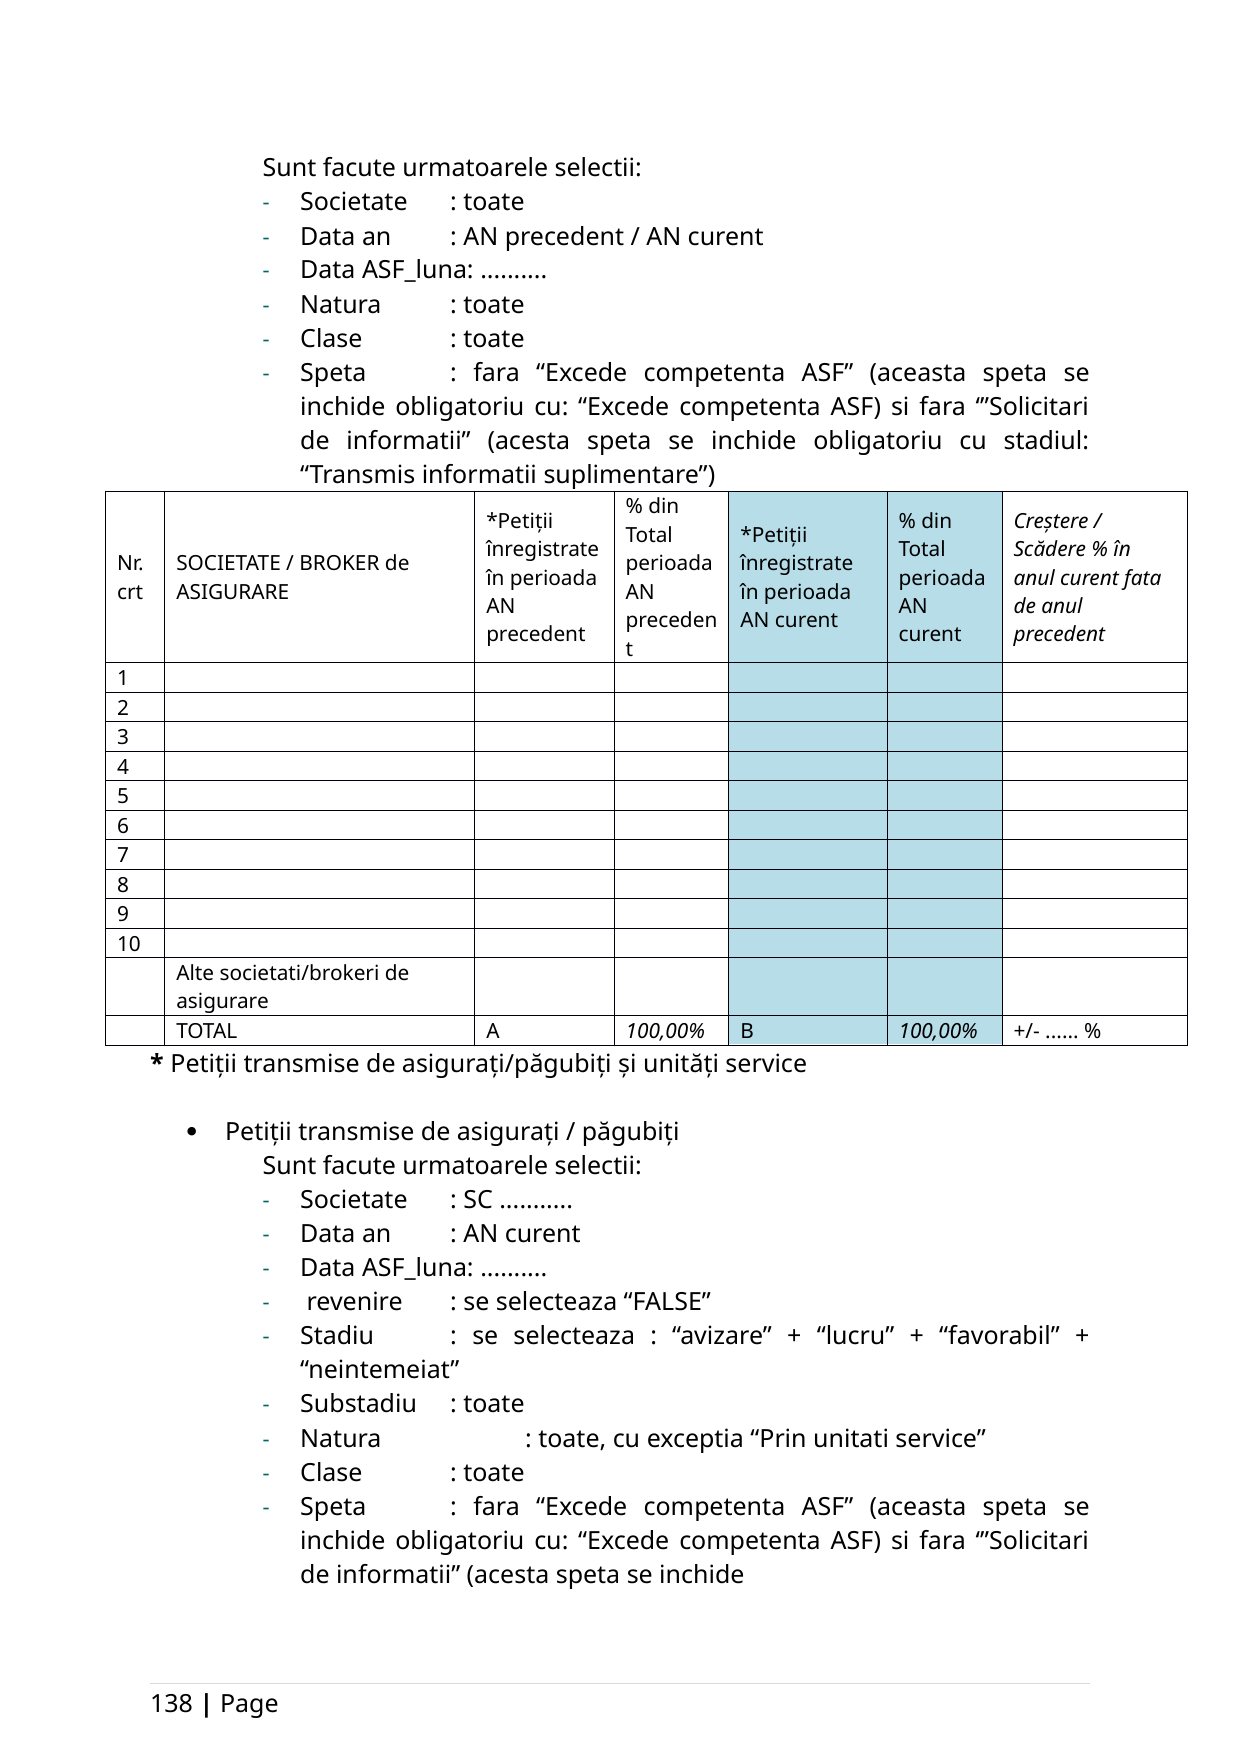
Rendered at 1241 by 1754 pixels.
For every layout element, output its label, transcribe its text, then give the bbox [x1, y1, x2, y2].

table_cell 8 [106, 870, 164, 898]
table_cell [615, 958, 728, 1015]
table_header *Petiții înregistrate în perioada AN curent [729, 492, 887, 662]
table_cell [729, 811, 887, 839]
table_cell [888, 899, 1002, 928]
table_cell 4 [106, 752, 164, 780]
table_cell TOTAL [165, 1016, 474, 1044]
table_cell 7 [106, 840, 164, 869]
table_header % din Total perioada AN precedent [615, 492, 728, 662]
table_cell [888, 958, 1002, 1015]
list Data ASF_luna: .......... [262, 252, 1090, 286]
table_cell 6 [106, 811, 164, 839]
table_cell 5 [106, 781, 164, 810]
table_cell [615, 693, 728, 721]
table_cell [165, 722, 474, 751]
table_cell [165, 929, 474, 957]
table_cell [106, 1016, 164, 1044]
table_cell [888, 663, 1002, 692]
list Societate : SC ........... [262, 1182, 1090, 1216]
table_cell [1003, 870, 1187, 898]
table_cell [475, 722, 614, 751]
table_cell [1003, 840, 1187, 869]
table_cell [615, 870, 728, 898]
list Natura : toate [262, 286, 1090, 320]
text Sunt facute urmatoarele selectii: [187, 1148, 1090, 1182]
table_cell 10 [106, 929, 164, 957]
table_header Nr. crt [106, 492, 164, 662]
table_cell 2 [106, 693, 164, 721]
table_cell A [475, 1016, 614, 1044]
table_cell 100,00% [615, 1016, 728, 1044]
table_cell [475, 693, 614, 721]
table_cell 9 [106, 899, 164, 928]
table_cell [475, 870, 614, 898]
table_cell [888, 929, 1002, 957]
table_cell +/- ...... % [1003, 1016, 1187, 1044]
table_cell [729, 870, 887, 898]
table_header Creștere / Scădere % în anul curent fata de anul precedent [1003, 492, 1187, 662]
text * Petiții transmise de asigurați/păgubiți și unități service [150, 1046, 1090, 1079]
table_cell [1003, 899, 1187, 928]
list Stadiu : se selecteaza : “avizare” + “lucru” + “favorabil” + “neintemeiat” [262, 1318, 1090, 1386]
table_cell [615, 929, 728, 957]
table_cell [729, 663, 887, 692]
list revenire : se selecteaza “FALSE” [262, 1284, 1090, 1318]
table_cell [888, 693, 1002, 721]
table_cell [165, 840, 474, 869]
table_cell [729, 781, 887, 810]
table_cell 100,00% [888, 1016, 1002, 1044]
table_cell [475, 840, 614, 869]
table_cell [165, 781, 474, 810]
table_cell [165, 663, 474, 692]
text Sunt facute urmatoarele selectii: [187, 150, 1090, 184]
table_cell [475, 899, 614, 928]
table_header *Petiții înregistrate în perioada AN precedent [475, 492, 614, 662]
table_header % din Total perioada AN curent [888, 492, 1002, 662]
table_cell [1003, 781, 1187, 810]
list Natura : toate, cu exceptia “Prin unitati service” [262, 1420, 1090, 1454]
list Substadiu : toate [262, 1386, 1090, 1420]
list Clase : toate [262, 1454, 1090, 1488]
table_cell [729, 899, 887, 928]
list Speta : fara “Excede competenta ASF” (aceasta speta se inchide obligatoriu cu: “Excede competenta ASF) si fara ‘”Solicitari de informatii” (acesta speta se inchide obligatoriu cu stadiul: “Transmis informatii suplimentare”) [262, 354, 1090, 491]
list Petiții transmise de asigurați / păgubiți [187, 1114, 1090, 1148]
table_cell [165, 899, 474, 928]
table_cell [1003, 693, 1187, 721]
table_cell [475, 752, 614, 780]
table_cell [1003, 663, 1187, 692]
table_header SOCIETATE / BROKER de ASIGURARE [165, 492, 474, 662]
list Data ASF_luna: .......... [262, 1250, 1090, 1284]
table_cell [1003, 929, 1187, 957]
table_cell 3 [106, 722, 164, 751]
table_cell [729, 929, 887, 957]
list Data an : AN precedent / AN curent [262, 218, 1090, 252]
table_cell 1 [106, 663, 164, 692]
table_cell [615, 811, 728, 839]
list Speta : fara “Excede competenta ASF” (aceasta speta se inchide obligatoriu cu: “Excede competenta ASF) si fara ‘”Solicitari de informatii” (acesta speta se inchide [262, 1488, 1090, 1591]
list Data an : AN curent [262, 1216, 1090, 1250]
table_cell [888, 781, 1002, 810]
list Societate : toate [262, 184, 1090, 218]
table_cell [615, 722, 728, 751]
table_cell [729, 693, 887, 721]
table_cell [475, 781, 614, 810]
table_cell Alte societati/brokeri de asigurare [165, 958, 474, 1015]
table_cell [1003, 958, 1187, 1015]
list Clase : toate [262, 320, 1090, 354]
table_cell [729, 958, 887, 1015]
table_cell [475, 663, 614, 692]
table_cell [615, 752, 728, 780]
table_cell [615, 899, 728, 928]
table_cell [165, 693, 474, 721]
table_cell [475, 811, 614, 839]
table_cell [615, 781, 728, 810]
table_cell [888, 722, 1002, 751]
table_cell [615, 663, 728, 692]
table_cell [888, 840, 1002, 869]
table_cell [1003, 722, 1187, 751]
table_cell [729, 752, 887, 780]
table_cell [1003, 811, 1187, 839]
table_cell [729, 840, 887, 869]
table_cell [165, 811, 474, 839]
table_cell [888, 752, 1002, 780]
table_cell [888, 811, 1002, 839]
table_cell [106, 958, 164, 1015]
table_cell [165, 752, 474, 780]
table_cell [1003, 752, 1187, 780]
table_cell B [729, 1016, 887, 1044]
table_cell [615, 840, 728, 869]
table_cell [475, 958, 614, 1015]
table_cell [165, 870, 474, 898]
table_cell [729, 722, 887, 751]
table_cell [475, 929, 614, 957]
table_cell [888, 870, 1002, 898]
